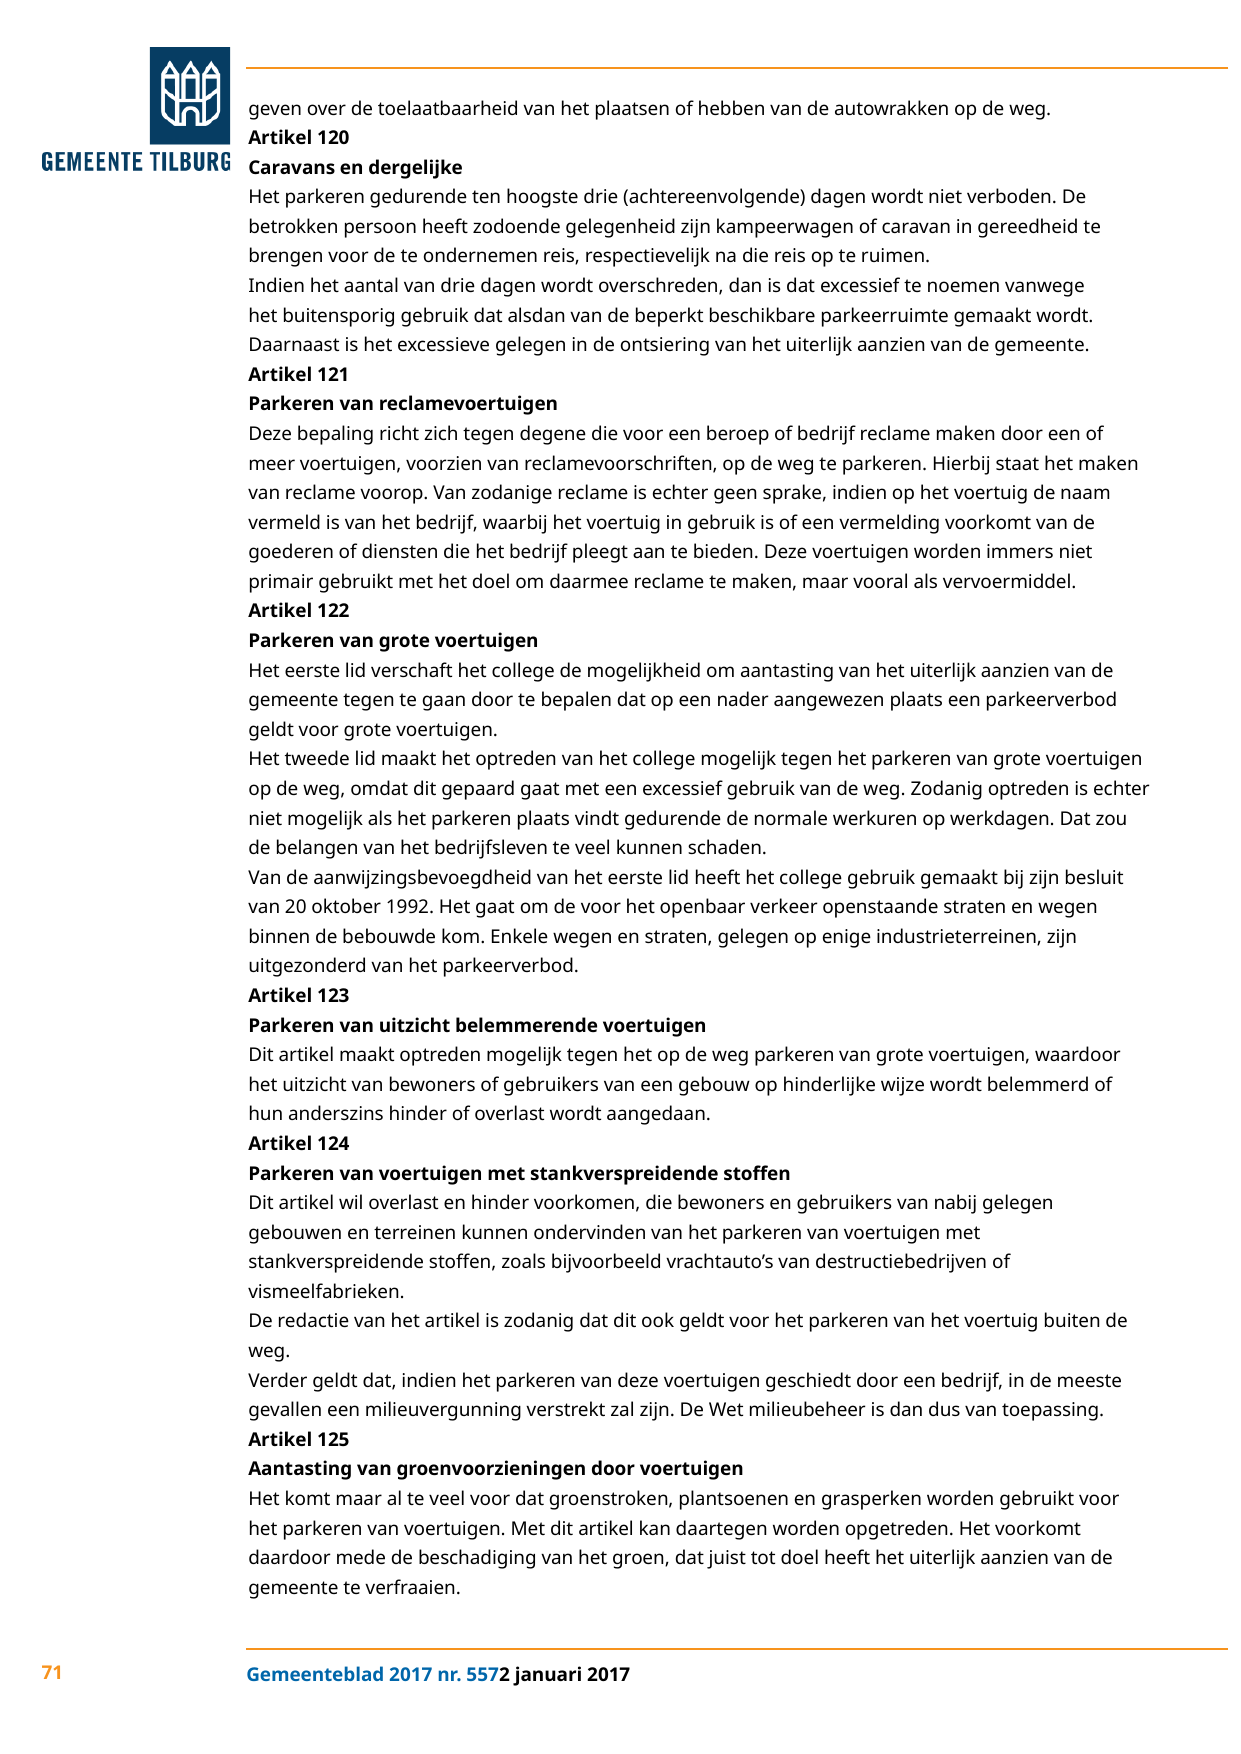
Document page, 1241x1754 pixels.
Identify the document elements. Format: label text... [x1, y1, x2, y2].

text Indien het aantal van drie dagen wordt overschreden, dan is dat excessief te noemen vanwege [248, 272, 1152, 298]
text Parkeren van voertuigen met stankverspreidende stoffen [248, 1160, 1152, 1186]
picture [41, 47, 231, 172]
text Artikel 120 [248, 124, 1152, 150]
text Deze bepaling richt zich tegen degene die voor een beroep of bedrijf reclame maken door een of meer voertuigen, voorzien van reclamevoorschriften, op de weg te parkeren. Hierbij staat het maken van reclame voorop. Van zodanige reclame is echter geen sprake, indien op het voertuig de naam vermeld is van het bedrijf, waarbij het voertuig in gebruik is of een vermelding voorkomt van de goederen of diensten die het bedrijf pleegt aan te bieden. Deze voertuigen worden immers niet primair gebruikt met het doel om daarmee reclame te maken, maar vooral als vervoermiddel. [248, 420, 1152, 594]
text Artikel 125 [248, 1426, 1152, 1452]
text Het komt maar al te veel voor dat groenstroken, plantsoenen en grasperken worden gebruikt voor het parkeren van voertuigen. Met dit artikel kan daartegen worden opgetreden. Het voorkomt daardoor mede de beschadiging van het groen, dat juist tot doel heeft het uiterlijk aanzien van de gemeente te verfraaien. [248, 1485, 1152, 1600]
text Dit artikel wil overlast en hinder voorkomen, die bewoners en gebruikers van nabij gelegen gebouwen en terreinen kunnen ondervinden van het parkeren van voertuigen met stankverspreidende stoffen, zoals bijvoorbeeld vrachtauto’s van destructiebedrijven of vismeelfabrieken. [248, 1189, 1152, 1304]
text Artikel 123 [248, 982, 1152, 1008]
text Parkeren van grote voertuigen [248, 627, 1152, 653]
text Dit artikel maakt optreden mogelijk tegen het op de weg parkeren van grote voertuigen, waardoor het uitzicht van bewoners of gebruikers van een gebouw op hinderlijke wijze wordt belemmerd of hun anderszins hinder of overlast wordt aangedaan. [248, 1041, 1152, 1126]
text Artikel 124 [248, 1130, 1152, 1156]
text De redactie van het artikel is zodanig dat dit ook geldt voor het parkeren van het voertuig buiten de weg. [248, 1308, 1152, 1363]
text Het eerste lid verschaft het college de mogelijkheid om aantasting van het uiterlijk aanzien van de gemeente tegen te gaan door te bepalen dat op een nader aangewezen plaats een parkeerverbod geldt voor grote voertuigen. [248, 657, 1152, 742]
text Van de aanwijzingsbevoegdheid van het eerste lid heeft het college gebruik gemaakt bij zijn besluit van 20 oktober 1992. Het gaat om de voor het openbaar verkeer openstaande straten en wegen binnen de bebouwde kom. Enkele wegen en straten, gelegen op enige industrieterreinen, zijn uitgezonderd van het parkeerverbod. [248, 864, 1152, 978]
text Caravans en dergelijke [248, 154, 1152, 180]
text Het parkeren gedurende ten hoogste drie (achtereenvolgende) dagen wordt niet verboden. De betrokken persoon heeft zodoende gelegenheid zijn kampeerwagen of caravan in gereedheid te brengen voor de te ondernemen reis, respectievelijk na die reis op te ruimen. [248, 183, 1152, 268]
text Parkeren van uitzicht belemmerende voertuigen [248, 1012, 1152, 1038]
text Aantasting van groenvoorzieningen door voertuigen [248, 1456, 1152, 1481]
text Parkeren van reclamevoertuigen [248, 391, 1152, 416]
text Het tweede lid maakt het optreden van het college mogelijk tegen het parkeren van grote voertuigen op de weg, omdat dit gepaard gaat met een excessief gebruik van de weg. Zodanig optreden is echter niet mogelijk als het parkeren plaats vindt gedurende de normale werkuren op werkdagen. Dat zou de belangen van het bedrijfsleven te veel kunnen schaden. [248, 746, 1152, 860]
text Artikel 122 [248, 598, 1152, 623]
text het buitensporig gebruik dat alsdan van de beperkt beschikbare parkeerruimte gemaakt wordt. Daarnaast is het excessieve gelegen in de ontsiering van het uiterlijk aanzien van de gemeente. [248, 302, 1152, 357]
text Verder geldt dat, indien het parkeren van deze voertuigen geschiedt door een bedrijf, in de meeste gevallen een milieuvergunning verstrekt zal zijn. De Wet milieubeheer is dan dus van toepassing. [248, 1367, 1152, 1422]
text Artikel 121 [248, 361, 1152, 387]
text geven over de toelaatbaarheid van het plaatsen of hebben van de autowrakken op de weg. [248, 95, 1152, 121]
